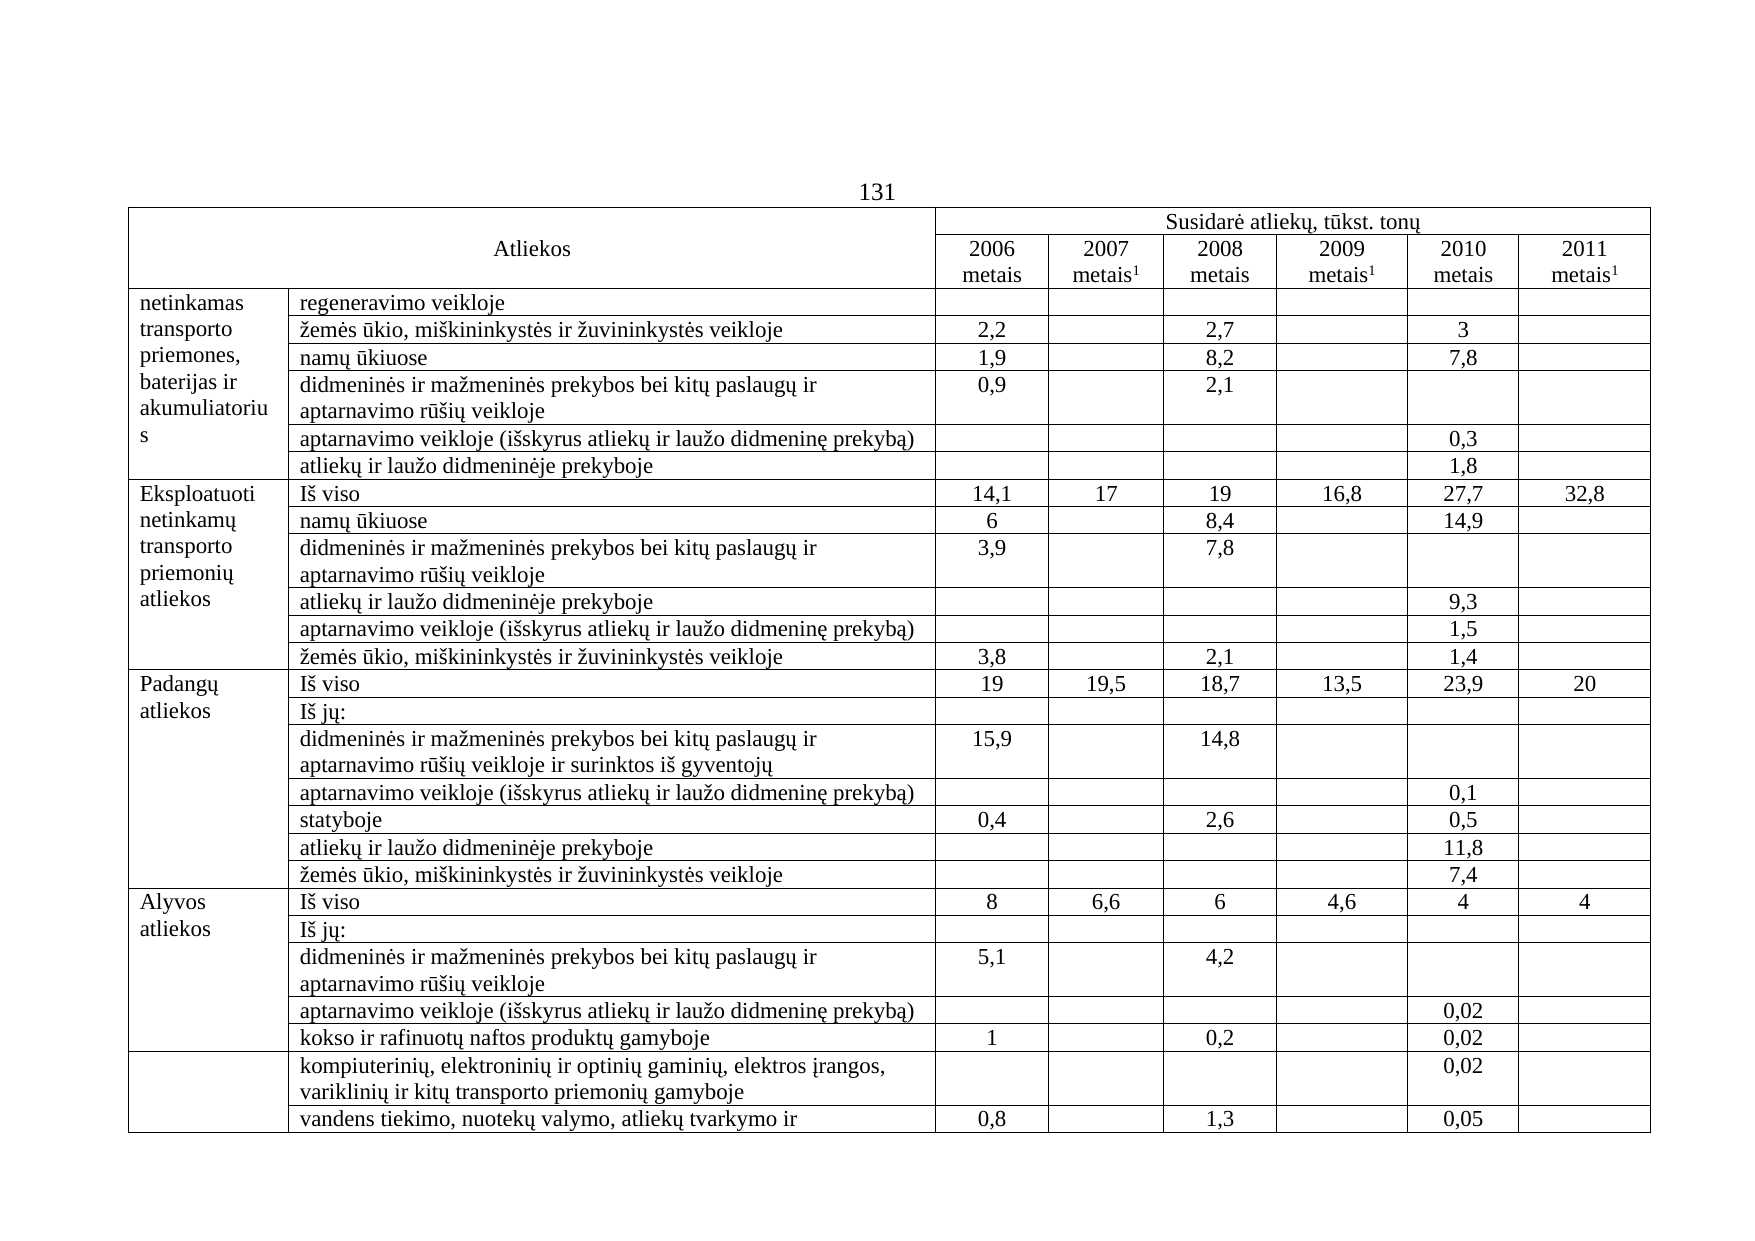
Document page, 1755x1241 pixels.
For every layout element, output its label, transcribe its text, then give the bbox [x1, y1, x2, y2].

table_cell 20 [1519, 670, 1650, 697]
table_cell 1 [936, 1024, 1048, 1051]
table_cell [1277, 1024, 1407, 1051]
table_cell [1519, 616, 1650, 642]
table_cell 6 [1164, 889, 1276, 915]
table_cell 16,8 [1277, 480, 1407, 506]
table_cell 4 [1519, 889, 1650, 915]
table_cell didmeninės ir mažmeninės prekybos bei kitų paslaugų ir aptarnavimo rūšių veikloje [289, 943, 935, 996]
table_cell atliekų ir laužo didmeninėje prekyboje [289, 452, 935, 478]
table_cell [1049, 1052, 1163, 1104]
table_cell 0,05 [1408, 1106, 1518, 1132]
table_cell [1049, 725, 1163, 778]
table_cell 8 [936, 889, 1048, 915]
table_header Susidarė atliekų, tūkst. tonų [936, 208, 1650, 234]
table_cell [936, 834, 1048, 860]
table_cell namų ūkiuose [289, 344, 935, 370]
table_cell [1277, 698, 1407, 724]
table_cell 7,8 [1164, 534, 1276, 587]
table_cell [1519, 371, 1650, 424]
table_cell Iš viso [289, 480, 935, 506]
table_cell 2011 metais1 [1519, 235, 1650, 288]
table_cell Iš viso [289, 670, 935, 697]
table_cell [1277, 507, 1407, 533]
table_cell Iš jų: [289, 916, 935, 942]
table_cell [1519, 316, 1650, 343]
table_cell [1277, 643, 1407, 669]
table_cell [1519, 834, 1650, 860]
table_cell [1519, 1024, 1650, 1051]
table_cell 1,5 [1408, 616, 1518, 642]
table_cell 32,8 [1519, 480, 1650, 506]
table_cell [1049, 289, 1163, 315]
table_cell [936, 616, 1048, 642]
table_cell [1164, 779, 1276, 805]
table_cell [1408, 698, 1518, 724]
table_cell Iš viso [289, 889, 935, 915]
table_cell žemės ūkio, miškininkystės ir žuvininkystės veikloje [289, 316, 935, 343]
table_header Atliekos [129, 208, 935, 288]
table_cell namų ūkiuose [289, 507, 935, 533]
table_cell [936, 997, 1048, 1023]
table_cell 19,5 [1049, 670, 1163, 697]
table_cell 0,02 [1408, 997, 1518, 1023]
table_cell [1049, 943, 1163, 996]
table_cell [936, 452, 1048, 478]
table_cell 0,4 [936, 806, 1048, 833]
table_cell [1049, 371, 1163, 424]
table_cell [1519, 779, 1650, 805]
table_cell 1,9 [936, 344, 1048, 370]
table_cell 18,7 [1164, 670, 1276, 697]
table_cell 1,3 [1164, 1106, 1276, 1132]
table_cell 0,8 [936, 1106, 1048, 1132]
table_cell 0,3 [1408, 425, 1518, 451]
table_cell [1519, 1106, 1650, 1132]
table_cell 2,7 [1164, 316, 1276, 343]
table_cell 19 [1164, 480, 1276, 506]
table_cell 7,8 [1408, 344, 1518, 370]
table_cell [1519, 916, 1650, 942]
table_cell didmeninės ir mažmeninės prekybos bei kitų paslaugų ir aptarnavimo rūšių veikloje [289, 371, 935, 424]
table_cell [1277, 943, 1407, 996]
table_cell [1408, 371, 1518, 424]
table_cell 4 [1408, 889, 1518, 915]
table_cell [1277, 916, 1407, 942]
table_cell 0,9 [936, 371, 1048, 424]
table_cell atliekų ir laužo didmeninėje prekyboje [289, 588, 935, 614]
table_cell [1049, 1024, 1163, 1051]
table_cell 11,8 [1408, 834, 1518, 860]
table_cell [1519, 588, 1650, 614]
table_cell 9,3 [1408, 588, 1518, 614]
table_cell aptarnavimo veikloje (išskyrus atliekų ir laužo didmeninę prekybą) [289, 616, 935, 642]
table_cell 2008 metais [1164, 235, 1276, 288]
table_cell [1164, 997, 1276, 1023]
table_cell [1277, 997, 1407, 1023]
table_cell [1164, 916, 1276, 942]
table_cell [1519, 725, 1650, 778]
table_cell 2009 metais1 [1277, 235, 1407, 288]
table_cell 1,8 [1408, 452, 1518, 478]
table_cell [1164, 425, 1276, 451]
table_cell 14,8 [1164, 725, 1276, 778]
table_cell [1519, 861, 1650, 887]
table_cell [1049, 534, 1163, 587]
table_cell [1164, 861, 1276, 887]
table_cell [1049, 344, 1163, 370]
table_cell aptarnavimo veikloje (išskyrus atliekų ir laužo didmeninę prekybą) [289, 425, 935, 451]
table_cell [1049, 698, 1163, 724]
table_cell [1277, 834, 1407, 860]
table_cell [936, 289, 1048, 315]
table_cell aptarnavimo veikloje (išskyrus atliekų ir laužo didmeninę prekybą) [289, 779, 935, 805]
table_cell [1277, 806, 1407, 833]
table_cell Eksploatuoti netinkamų transporto priemonių atliekos [129, 480, 288, 669]
table_cell [1164, 616, 1276, 642]
table_cell 23,9 [1408, 670, 1518, 697]
table_cell [936, 698, 1048, 724]
table_cell 5,1 [936, 943, 1048, 996]
table_cell 3 [1408, 316, 1518, 343]
table_cell [1519, 344, 1650, 370]
table_cell [129, 1052, 288, 1132]
table_cell 0,02 [1408, 1024, 1518, 1051]
table_cell [936, 861, 1048, 887]
table_cell 2,1 [1164, 643, 1276, 669]
table_cell 4,2 [1164, 943, 1276, 996]
table_cell 2007 metais1 [1049, 235, 1163, 288]
table_cell 2010 metais [1408, 235, 1518, 288]
table_cell atliekų ir laužo didmeninėje prekyboje [289, 834, 935, 860]
table_cell 2,6 [1164, 806, 1276, 833]
table_cell kokso ir rafinuotų naftos produktų gamyboje [289, 1024, 935, 1051]
table_cell 0,02 [1408, 1052, 1518, 1104]
table_cell regeneravimo veikloje [289, 289, 935, 315]
table_cell 0,1 [1408, 779, 1518, 805]
table_cell 7,4 [1408, 861, 1518, 887]
table_cell Padangų atliekos [129, 670, 288, 887]
table_cell Alyvos atliekos [129, 889, 288, 1051]
table_cell kompiuterinių, elektroninių ir optinių gaminių, elektros įrangos, variklinių ir kitų transporto priemonių gamyboje [289, 1052, 935, 1104]
table_cell 0,5 [1408, 806, 1518, 833]
table_cell Iš jų: [289, 698, 935, 724]
table_cell [1049, 779, 1163, 805]
table_cell [1519, 943, 1650, 996]
table_cell [1049, 452, 1163, 478]
table_cell [1408, 916, 1518, 942]
table_cell [936, 1052, 1048, 1104]
table_cell 6 [936, 507, 1048, 533]
table_cell 2,2 [936, 316, 1048, 343]
table_cell 8,2 [1164, 344, 1276, 370]
table_cell [1519, 289, 1650, 315]
table_cell [1164, 698, 1276, 724]
table_cell [1049, 861, 1163, 887]
table_cell [1519, 425, 1650, 451]
table_cell vandens tiekimo, nuotekų valymo, atliekų tvarkymo ir [289, 1106, 935, 1132]
table_cell 15,9 [936, 725, 1048, 778]
table_cell [1049, 616, 1163, 642]
table_cell 14,1 [936, 480, 1048, 506]
table_cell [1408, 943, 1518, 996]
table_cell statyboje [289, 806, 935, 833]
table_cell [1408, 289, 1518, 315]
table_cell [1277, 344, 1407, 370]
table_cell [1049, 916, 1163, 942]
table_cell [1519, 698, 1650, 724]
table_cell [1519, 1052, 1650, 1104]
table_cell žemės ūkio, miškininkystės ir žuvininkystės veikloje [289, 861, 935, 887]
table_cell [1049, 507, 1163, 533]
table_cell 27,7 [1408, 480, 1518, 506]
table_cell 14,9 [1408, 507, 1518, 533]
table_cell 3,8 [936, 643, 1048, 669]
table_cell 0,2 [1164, 1024, 1276, 1051]
table_cell didmeninės ir mažmeninės prekybos bei kitų paslaugų ir aptarnavimo rūšių veikloje [289, 534, 935, 587]
table_cell [1277, 861, 1407, 887]
table_cell [936, 588, 1048, 614]
table_cell [1519, 643, 1650, 669]
table_cell 2,1 [1164, 371, 1276, 424]
table_cell [1519, 452, 1650, 478]
table_cell [1277, 588, 1407, 614]
table_cell 8,4 [1164, 507, 1276, 533]
table_cell [1164, 588, 1276, 614]
table_cell [1164, 834, 1276, 860]
table_cell [1519, 507, 1650, 533]
table_cell [936, 425, 1048, 451]
table_cell [1049, 425, 1163, 451]
table_cell didmeninės ir mažmeninės prekybos bei kitų paslaugų ir aptarnavimo rūšių veikloje ir surinktos iš gyventojų [289, 725, 935, 778]
table_cell [1277, 779, 1407, 805]
table_cell 13,5 [1277, 670, 1407, 697]
table_cell [936, 916, 1048, 942]
table_cell [1049, 806, 1163, 833]
table_cell [1277, 1106, 1407, 1132]
table_cell 3,9 [936, 534, 1048, 587]
table_cell aptarnavimo veikloje (išskyrus atliekų ir laužo didmeninę prekybą) [289, 997, 935, 1023]
table_cell netinkamas transporto priemones, baterijas ir akumuliatorius [129, 289, 288, 478]
table_cell [936, 779, 1048, 805]
table_cell [1277, 316, 1407, 343]
table_cell [1049, 316, 1163, 343]
table_cell [1049, 1106, 1163, 1132]
table_cell [1277, 425, 1407, 451]
table_cell [1277, 1052, 1407, 1104]
table_cell [1277, 616, 1407, 642]
table_cell [1049, 834, 1163, 860]
table_cell 19 [936, 670, 1048, 697]
table_cell [1049, 588, 1163, 614]
table_cell [1049, 643, 1163, 669]
table_cell [1519, 534, 1650, 587]
table_cell žemės ūkio, miškininkystės ir žuvininkystės veikloje [289, 643, 935, 669]
table_cell [1408, 534, 1518, 587]
table_cell [1049, 997, 1163, 1023]
table_cell [1519, 806, 1650, 833]
table_cell [1519, 997, 1650, 1023]
table_cell 6,6 [1049, 889, 1163, 915]
table_cell [1277, 289, 1407, 315]
table_cell [1408, 725, 1518, 778]
table_cell [1277, 534, 1407, 587]
table_cell 2006 metais [936, 235, 1048, 288]
table_cell 1,4 [1408, 643, 1518, 669]
table_cell [1164, 452, 1276, 478]
table_cell [1164, 289, 1276, 315]
table_cell [1277, 725, 1407, 778]
table_cell [1164, 1052, 1276, 1104]
table_cell 4,6 [1277, 889, 1407, 915]
table_cell [1277, 452, 1407, 478]
table_cell [1277, 371, 1407, 424]
table_cell 17 [1049, 480, 1163, 506]
